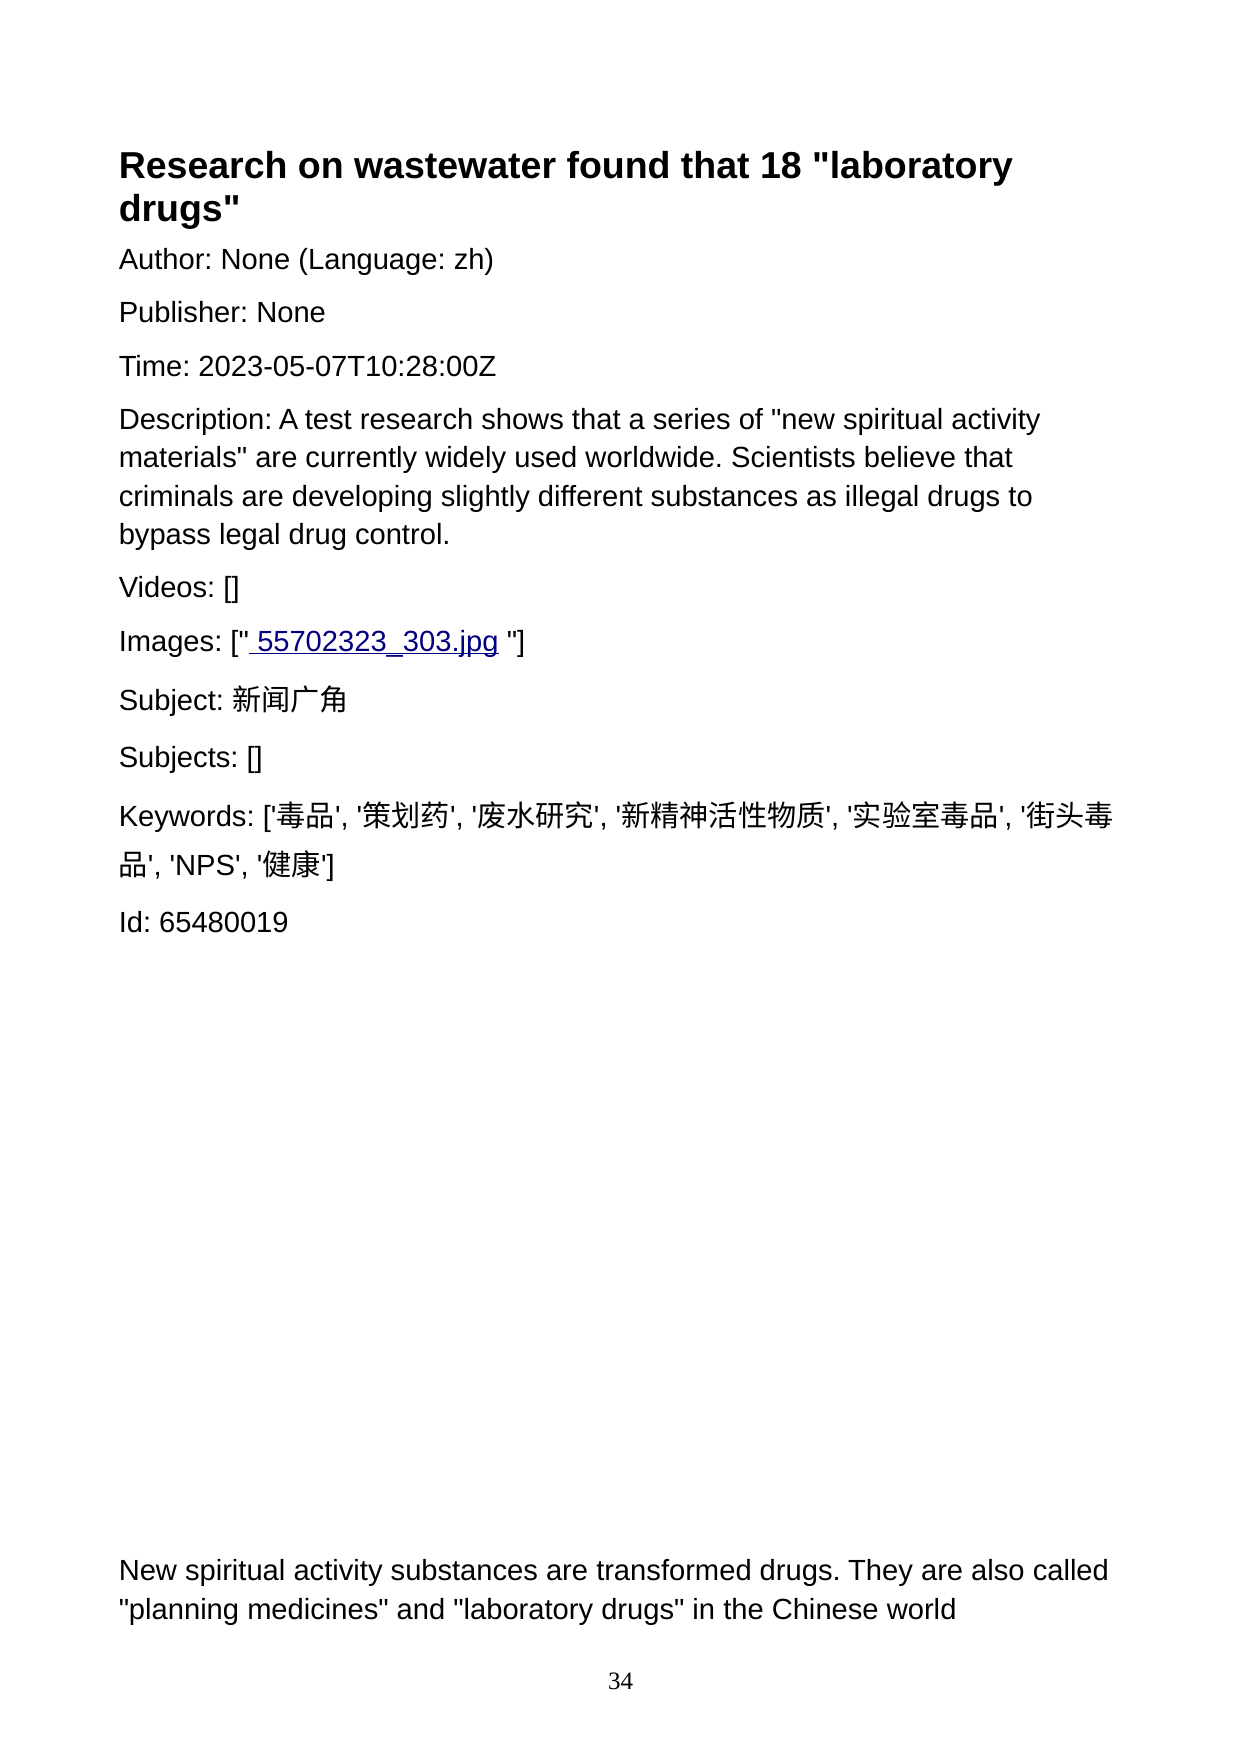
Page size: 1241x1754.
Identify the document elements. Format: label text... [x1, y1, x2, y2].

text Subject: 新闻广角 [118, 677, 1122, 719]
text Keywords: ['毒品', '策划药', '废水研究', '新精神活性物质', '实验室毒品', '街头毒品', 'NPS', '健康'] [118, 793, 1122, 884]
text Publisher: None [118, 295, 1122, 329]
text New spiritual activity substances are transformed drugs. They are also called "planning medicines" and "laboratory drugs" in the Chinese world [118, 958, 1122, 1625]
subtitle Research on wastewater found that 18 "laboratory drugs" [118, 143, 1122, 230]
text Description: A test research shows that a series of "new spiritual activity materials" are currently widely used worldwide. Scientists believe that criminals are developing slightly different substances as illegal drugs to bypass legal drug control. [118, 402, 1122, 551]
text Images: [" 55702323_303.jpg "] [118, 623, 1122, 657]
text Videos: [] [118, 570, 1122, 604]
text Id: 65480019 [118, 904, 1122, 938]
text Author: None (Language: zh) [118, 242, 1122, 276]
text Subjects: [] [118, 740, 1122, 773]
text Time: 2023-05-07T10:28:00Z [118, 348, 1122, 382]
